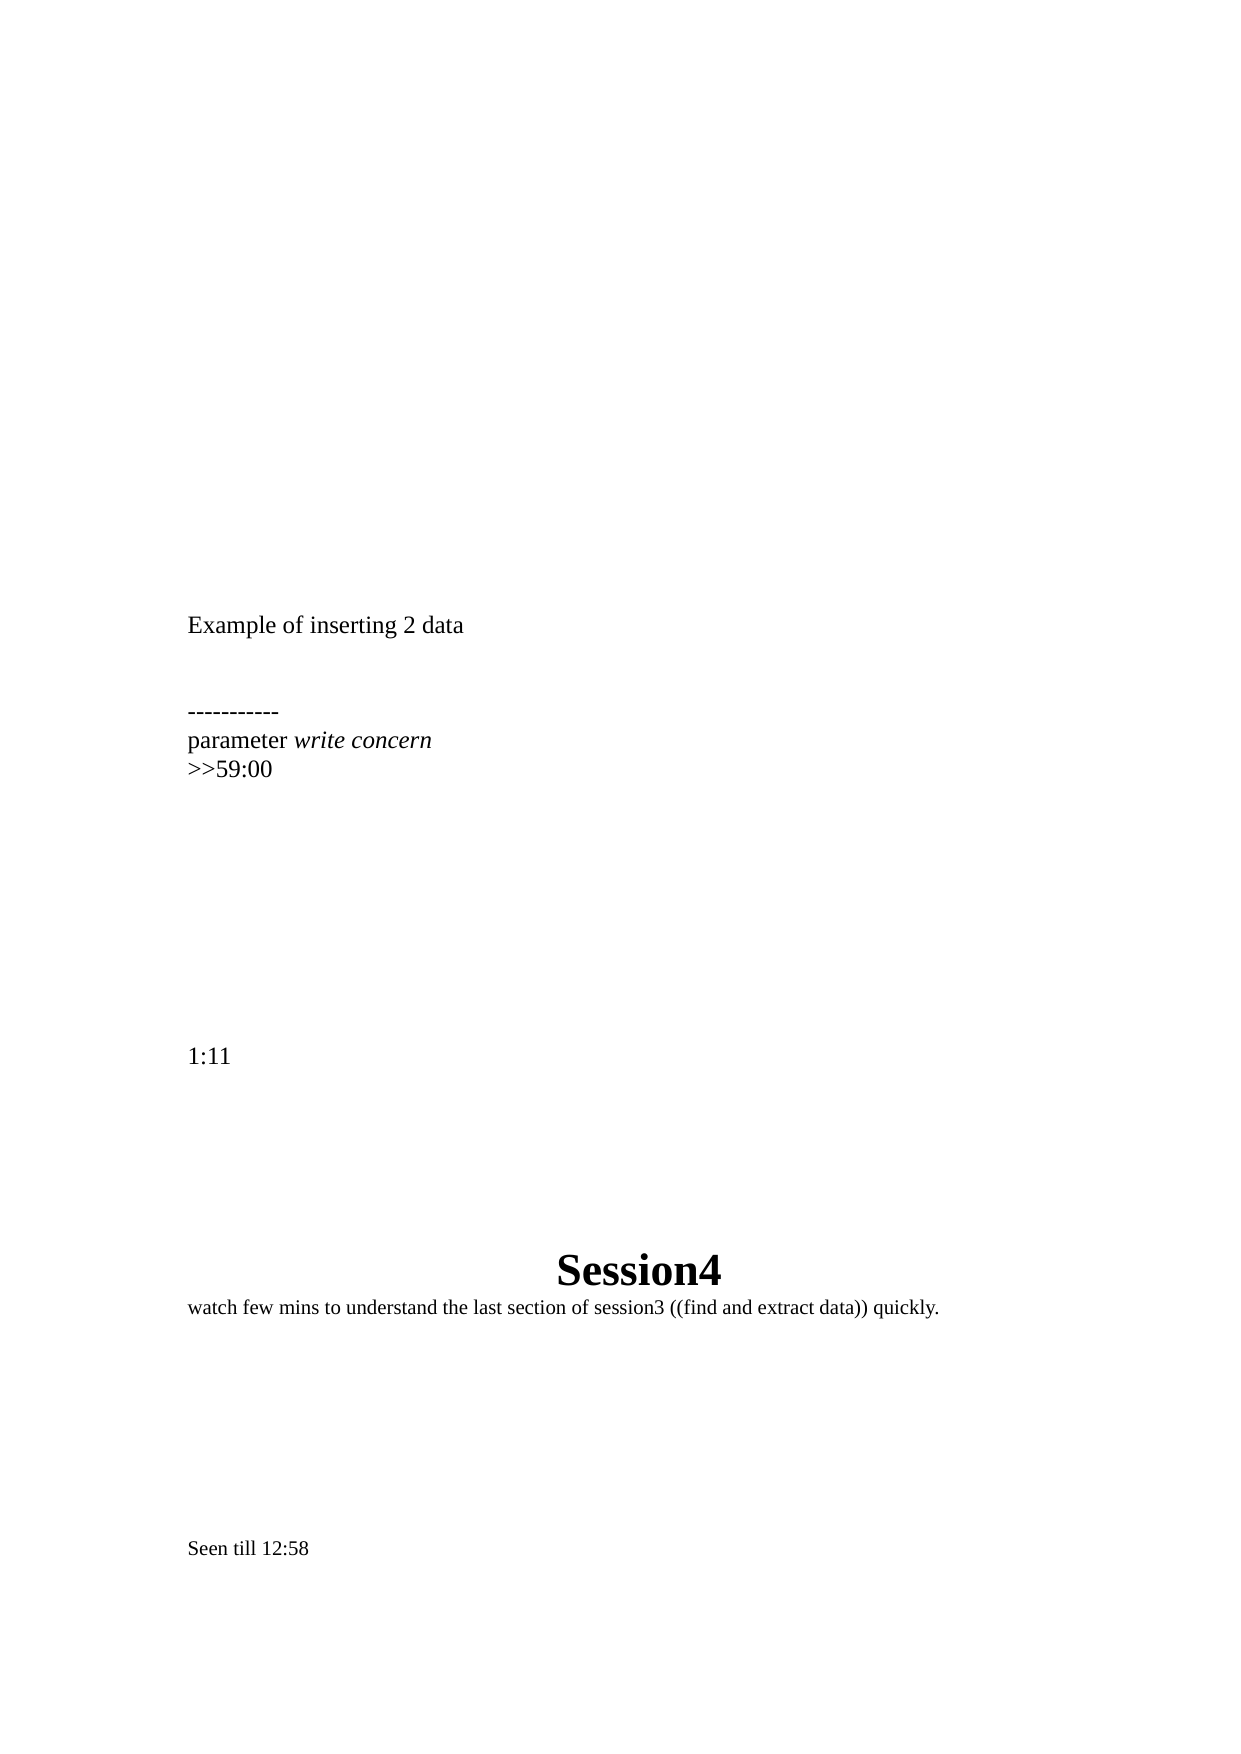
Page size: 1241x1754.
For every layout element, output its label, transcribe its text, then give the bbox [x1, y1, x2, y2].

text 1:11 [187, 1041, 1090, 1070]
text Example of inserting 2 data [187, 610, 1090, 639]
text Session4 [187, 1242, 1090, 1295]
text ----------- [187, 696, 1090, 725]
text watch few mins to understand the last section of session3 ((find and extract data)) quickly. [187, 1295, 1090, 1319]
text Seen till 12:58 [187, 1536, 1090, 1560]
text >>59:00 [187, 754, 1090, 782]
text parameter write concern [187, 725, 1090, 754]
